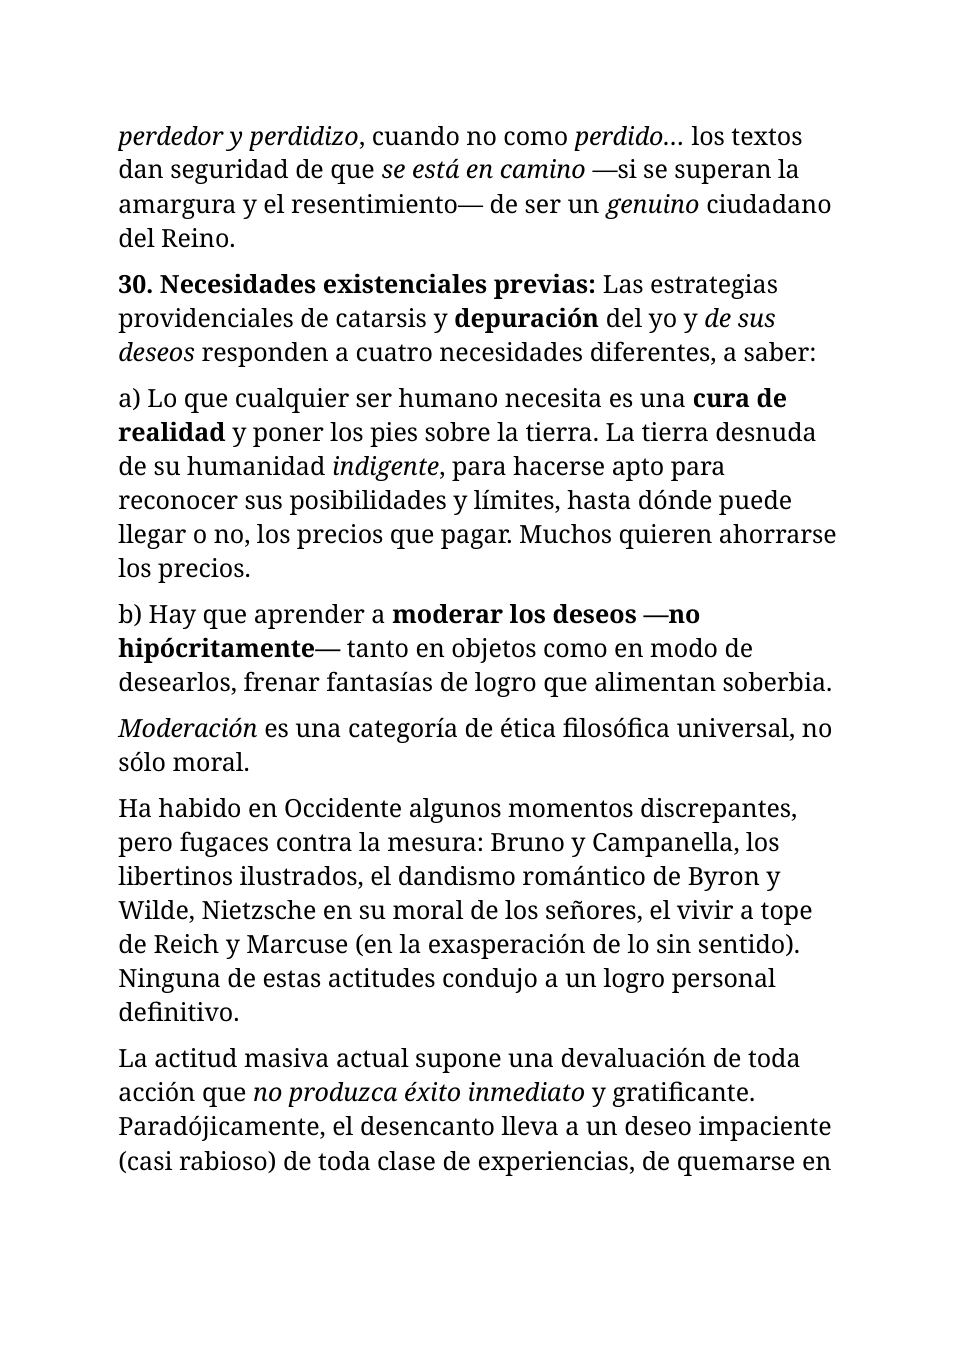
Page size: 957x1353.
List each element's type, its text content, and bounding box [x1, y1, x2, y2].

text perdedor y perdidizo, cuando no como perdido… los textos dan seguridad de que se está en camino —si se superan la amargura y el resentimiento— de ser un genuino ciudadano del Reino. [118, 118, 838, 254]
text 30. Necesidades existenciales previas: Las estrategias providenciales de catarsis y depuración del yo y de sus deseos responden a cuatro necesidades diferentes, a saber: [118, 266, 838, 368]
text b) Hay que aprender a moderar los deseos —no hipócritamente— tanto en objetos como en modo de desearlos, frenar fantasías de logro que alimentan soberbia. [118, 597, 838, 699]
text La actitud masiva actual supone una devaluación de toda acción que no produzca éxito inmediato y gratificante. Paradójicamente, el desencanto lleva a un deseo impaciente (casi rabioso) de toda clase de experiencias, de quemarse en [118, 1041, 838, 1177]
text Ha habido en Occidente algunos momentos discrepantes, pero fugaces contra la mesura: Bruno y Campanella, los libertinos ilustrados, el dandismo romántico de Byron y Wilde, Nietzsche en su moral de los señores, el vivir a tope de Reich y Marcuse (en la exasperación de lo sin sentido). Ninguna de estas actitudes condujo a un logro personal definitivo. [118, 791, 838, 1029]
text a) Lo que cualquier ser humano necesita es una cura de realidad y poner los pies sobre la tierra. La tierra desnuda de su humanidad indigente, para hacerse apto para reconocer sus posibilidades y límites, hasta dónde puede llegar o no, los precios que pagar. Muchos quieren ahorrarse los precios. [118, 380, 838, 585]
text Moderación es una categoría de ética filosófica universal, no sólo moral. [118, 711, 838, 779]
